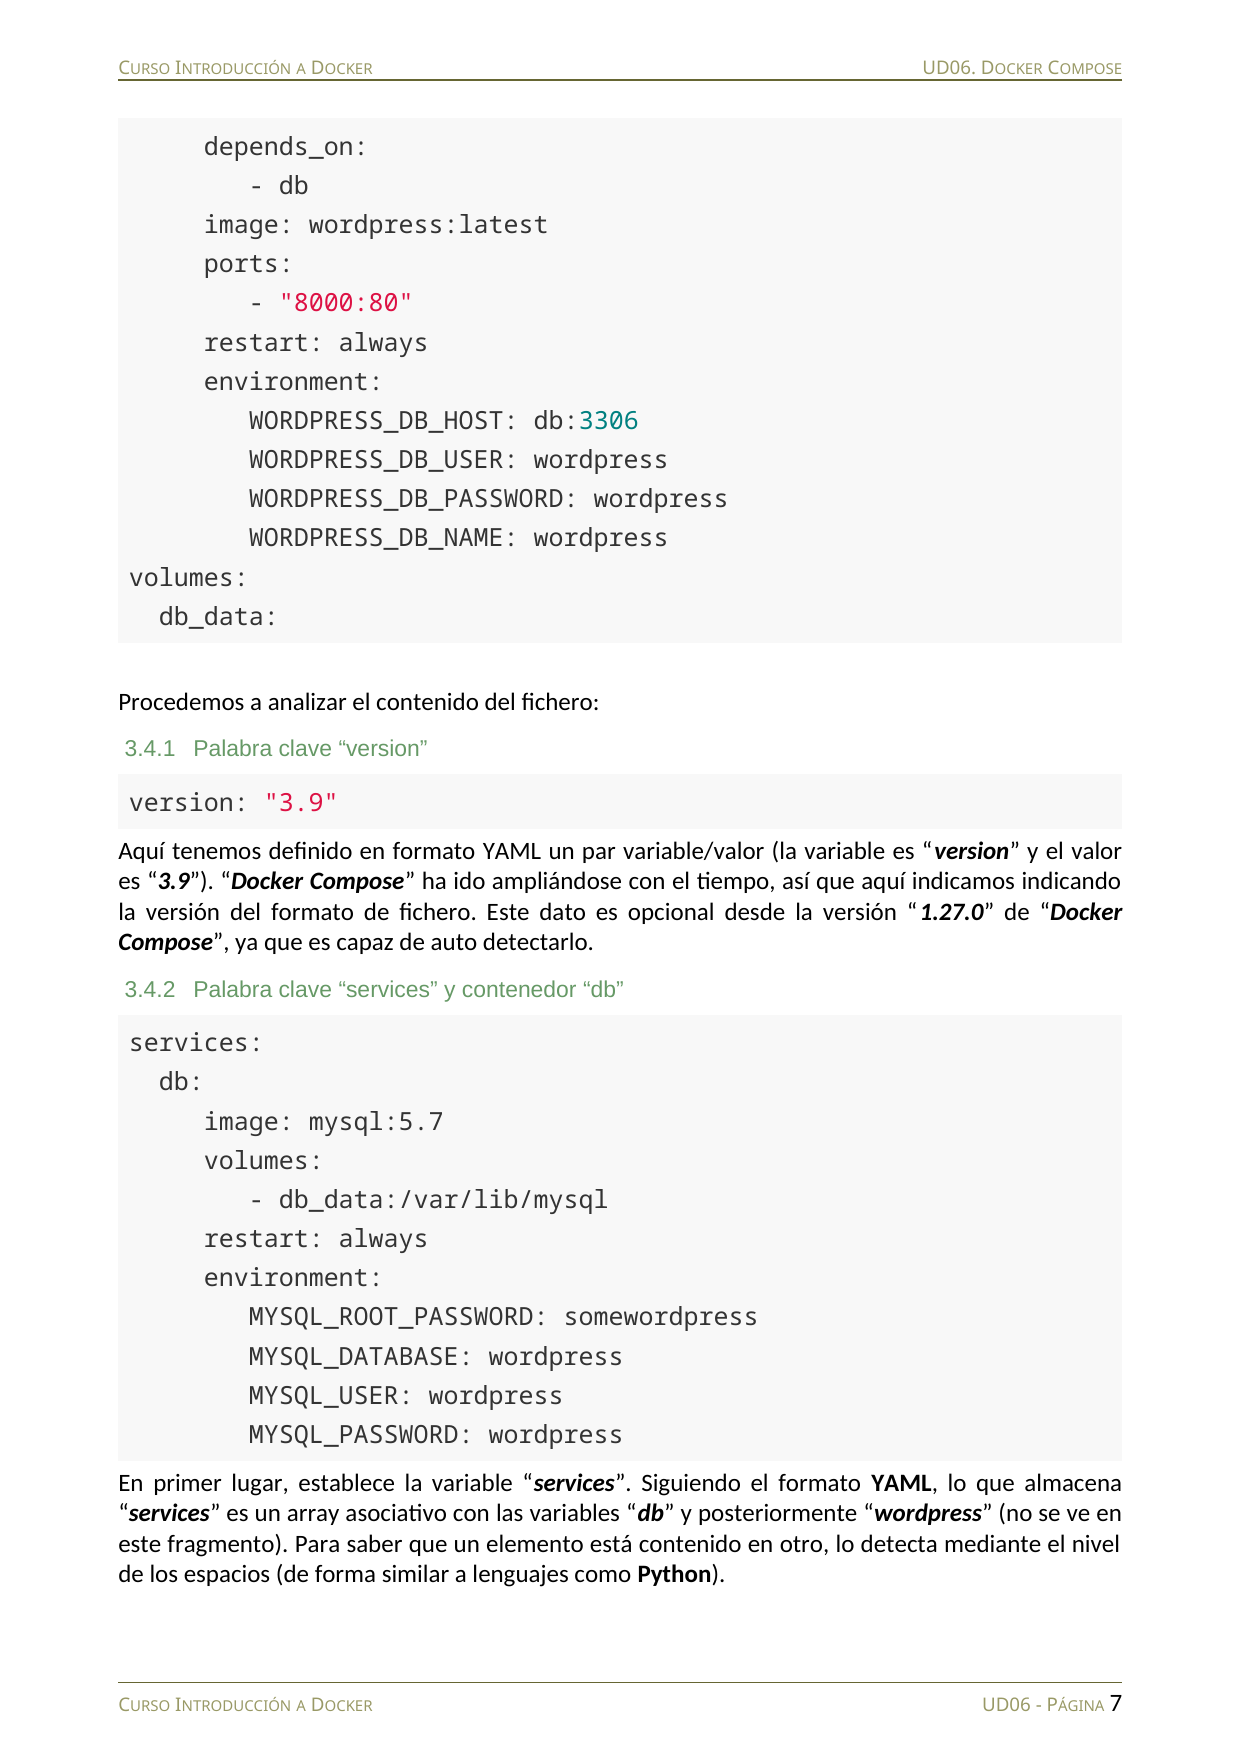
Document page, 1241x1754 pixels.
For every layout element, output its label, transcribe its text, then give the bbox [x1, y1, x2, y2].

table_header depends_on: - db image: wordpress:latest ports: - "8000:80" restart: always environment: WORDPRESS_DB_HOST: db:3306 WORDPRESS_DB_USER: wordpress WORDPRESS_DB_PASSWORD: wordpress WORDPRESS_DB_NAME: wordpress volumes: db_data: [118, 118, 1122, 643]
table_header services: db: image: mysql:5.7 volumes: - db_data:/var/lib/mysql restart: always environment: MYSQL_ROOT_PASSWORD: somewordpress MYSQL_DATABASE: wordpress MYSQL_USER: wordpress MYSQL_PASSWORD: wordpress [118, 1015, 1122, 1461]
text En primer lugar, establece la variable “services”. Siguiendo el formato YAML, lo que almacena “services” es un array asociativo con las variables “db” y posteriormente “wordpress” (no se ve en este fragmento). Para saber que un elemento está contenido en otro, lo detecta mediante el nivel de los espacios (de forma similar a lenguajes como Python). [118, 1467, 1122, 1589]
subtitle Palabra clave “services” y contenedor “db” [118, 976, 1122, 1002]
text Aquí tenemos definido en formato YAML un par variable/valor (la variable es “version” y el valor es “3.9”). “Docker Compose” ha ido ampliándose con el tiempo, así que aquí indicamos indicando la versión del formato de fichero. Este dato es opcional desde la versión “1.27.0” de “Docker Compose”, ya que es capaz de auto detectarlo. [118, 835, 1122, 957]
text Procedemos a analizar el contenido del fichero: [118, 686, 1122, 716]
table_header version: "3.9" [118, 774, 1122, 829]
subtitle Palabra clave “version” [118, 735, 1122, 762]
